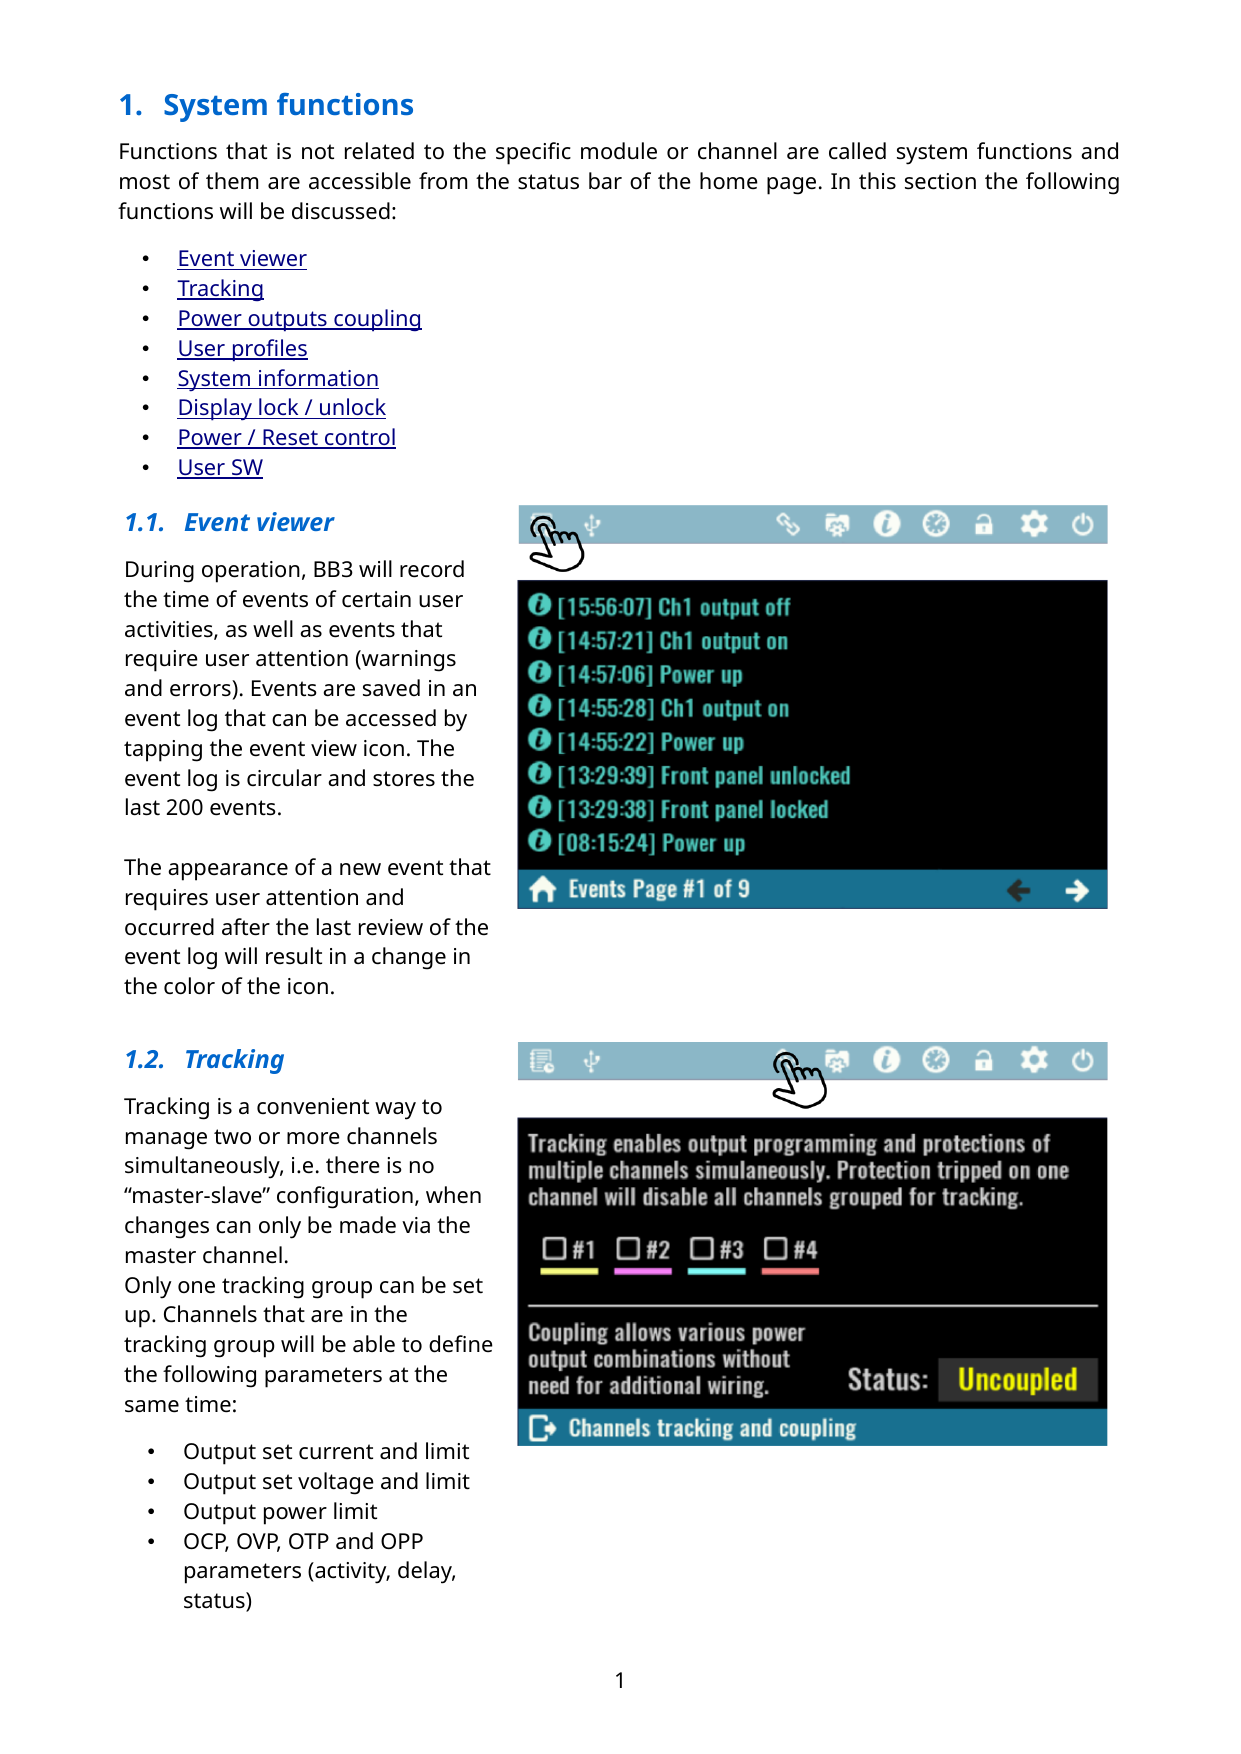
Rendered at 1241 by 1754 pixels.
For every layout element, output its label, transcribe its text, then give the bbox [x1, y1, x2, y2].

text Functions that is not related to the specific module or channel are called system functions and most of them are accessible from the status bar of the home page. In this section the following functions will be discussed: [118, 136, 1122, 226]
list System information [142, 362, 1110, 392]
table_header [502, 499, 1123, 1007]
picture [517, 505, 1108, 909]
table_header [502, 1036, 1123, 1621]
list User profiles [142, 333, 1110, 362]
list Event viewer [142, 243, 1110, 273]
list Power / Reset control [142, 422, 1110, 452]
table_header Tracking Tracking is a convenient way to manage two or more channels simultaneously, i.e. there is no “master-slave” configuration, when changes can only be made via the master channel. Only one tracking group can be set up. Channels that are in the tracking group will be able to define the following parameters at the same time: Output set current and limit Output set voltage and limit Output power limit OCP, OVP, OTP and OPP parameters (activity, delay, status) [118, 1036, 502, 1621]
table_header Event viewer During operation, BB3 will record the time of events of certain user activities, as well as events that require user attention (warnings and errors). Events are saved in an event log that can be accessed by tapping the event view icon. The event log is circular and stores the last 200 events. The appearance of a new event that requires user attention and occurred after the last review of the event log will result in a change in the color of the icon. [118, 499, 502, 1007]
list Power outputs coupling [142, 303, 1110, 333]
picture [517, 1042, 1108, 1446]
list User SW [142, 452, 1110, 482]
subtitle System functions [118, 84, 1122, 124]
list Display lock / unlock [142, 392, 1110, 422]
list Tracking [142, 273, 1110, 303]
